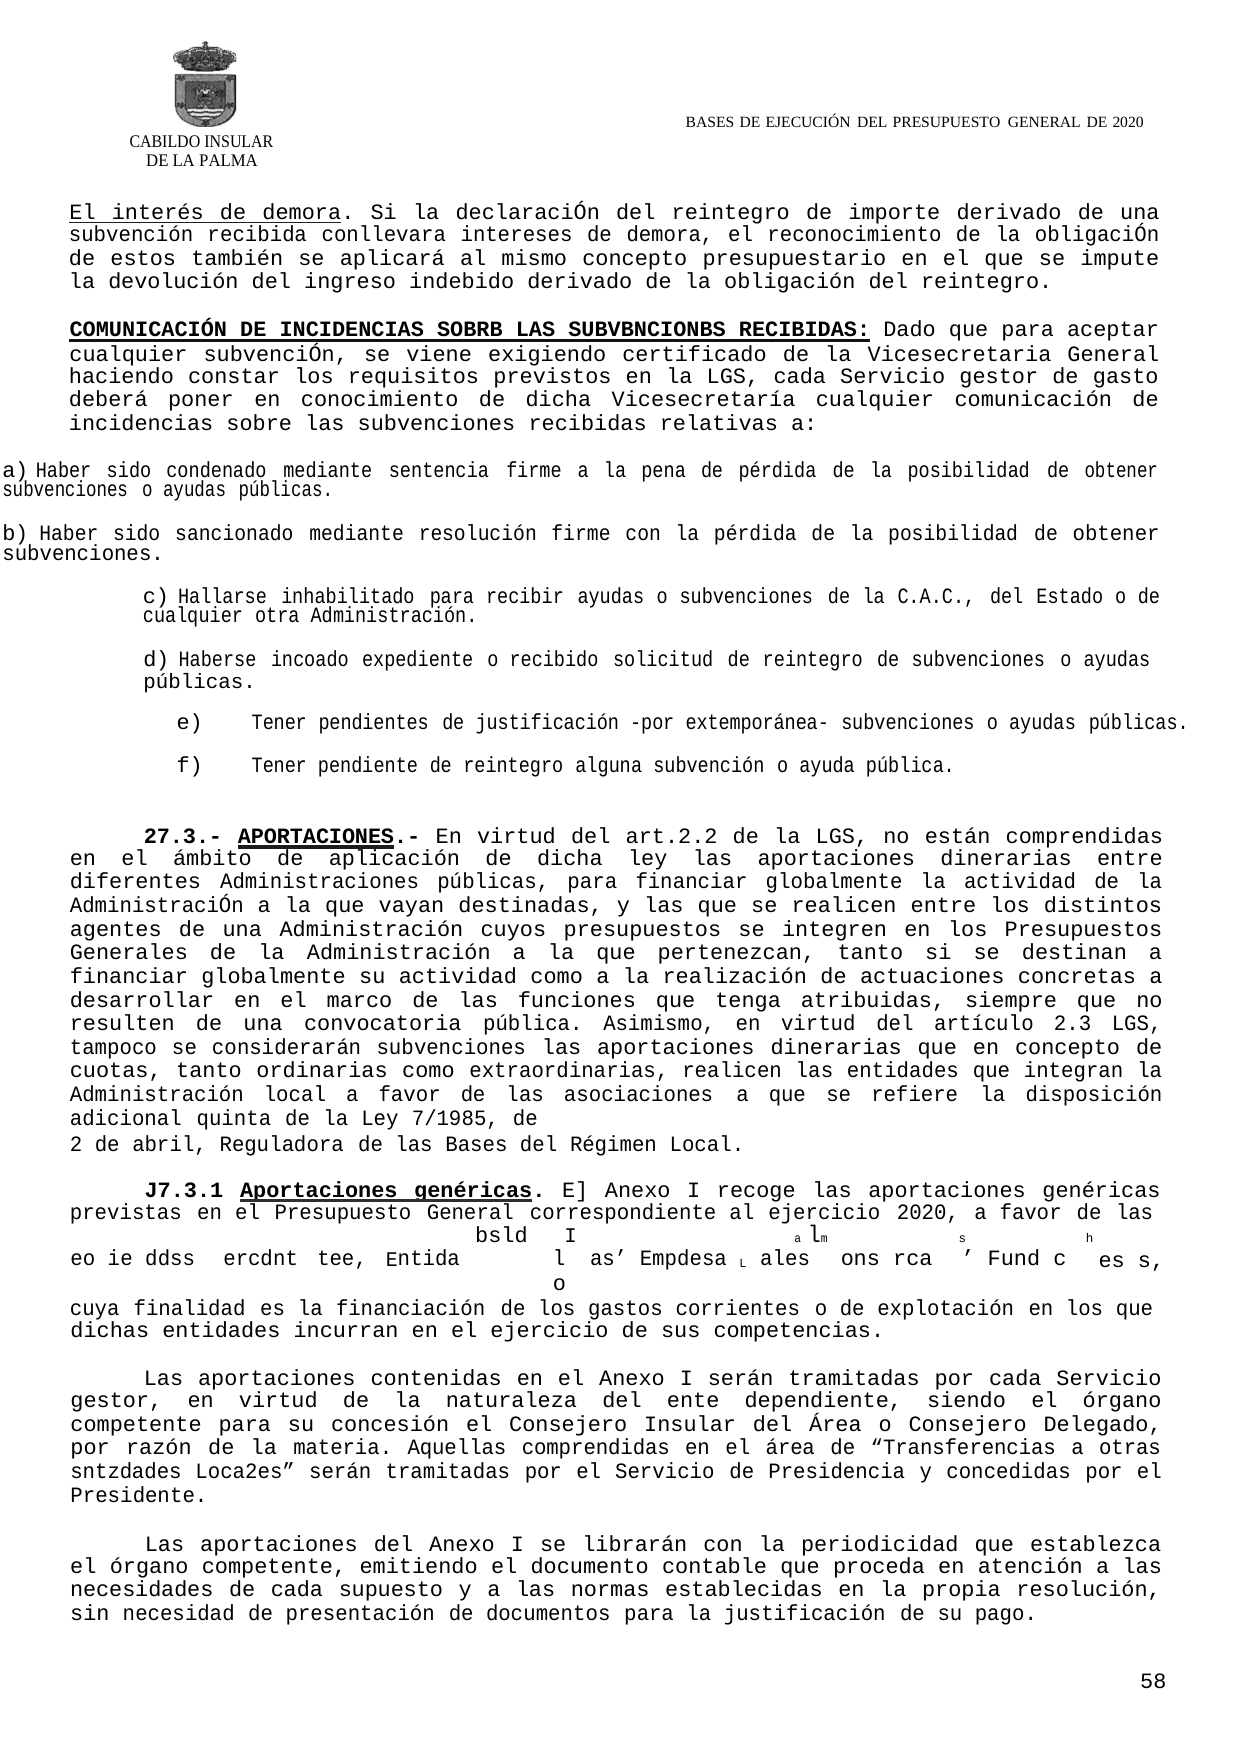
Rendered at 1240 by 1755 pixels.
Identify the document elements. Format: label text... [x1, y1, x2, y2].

text 2 de abril, Reguladora de las Bases del Régimen Local. [69, 1132, 1237, 1156]
text El interés de demora. Si la declaraciÓn del reintegro de importe derivado de una subvención recibida conllevara intereses de demora, el reconocimiento de la obligaciÓn de estos también se aplicará al mismo concepto presupuestario en el que se impute la devolución del ingreso indebido derivado de la obligación del reintegro. [69, 201, 1160, 296]
text es s, [1098, 1247, 1237, 1272]
text 27.3.- APORTACIONES.- En virtud del art.2.2 de la LGS, no están comprendidas en el ámbito de aplicación de dicha ley las aportaciones dinerarias entre diferentes Administraciones públicas, para financiar globalmente la actividad de la AdministraciÓn a la que vayan destinadas, y las que se realicen entre los distintos agentes de una Administración cuyos presupuestos se integren en los Presupuestos Generales de la Administración a la que pertenezcan, tanto si se destinan a financiar globalmente su actividad como a la realización de actuaciones concretas a desarrollar en el marco de las funciones que tenga atribuidas, siempre que no resulten de una convocatoria pública. Asimismo, en virtud del artículo 2.3 LGS, tampoco se considerarán subvenciones las aportaciones dinerarias que en concepto de cuotas, tanto ordinarias como extraordinarias, realicen las entidades que integran la Administración local a favor de las asociaciones a que se refiere la disposición adicional quinta de la Ley 7/1985, de [69, 824, 1163, 1132]
text públicas. [143, 671, 1237, 693]
list Haber sido condenado mediante sentencia firme a la pena de pérdida de la posibilidad de obtener subvenciones o ayudas públicas. [2, 460, 1159, 503]
text Las aportaciones contenidas en el Anexo I serán tramitadas por cada Servicio gestor, en virtud de la naturaleza del ente dependiente, siendo el órgano competente para su concesión el Consejero Insular del Área o Consejero Delegado, por razón de la materia. Aquellas comprendidas en el área de “Transferencias a otras sntzdades Loca2es” serán tramitadas por el Servicio de Presidencia y concedidas por el Presidente. [70, 1367, 1162, 1509]
picture [173, 41, 237, 127]
list Tener pendientes de justificación -por extemporánea- subvenciones o ayudas públicas. [176, 711, 1237, 736]
text J7.3.1 Aportaciones genéricas. E] Anexo I recoge las aportaciones genéricas previstas en el Presupuesto General correspondiente al ejercicio 2020, a favor de las [69, 1178, 1161, 1226]
list Tener pendiente de reintegro alguna subvención o ayuda pública. [176, 754, 1237, 779]
text l as’ Empdesa L ales ons rca ’ Fund c o [553, 1248, 1087, 1296]
text cualquier subvenciÓn, se viene exigiendo certificado de la Vicesecretaria General haciendo constar los requisitos previstos en la LGS, cada Servicio gestor de gasto deberá poner en conocimiento de dicha Vicesecretaría cualquier comunicación de incidencias sobre las subvenciones recibidas relativas a: [69, 343, 1159, 437]
list Haber sido sancionado mediante resolución firme con la pérdida de la posibilidad de obtener subvenciones. [2, 523, 1160, 567]
text COMUNICACIÓN DE INCIDENCIAS SOBRB LAS SUBVBNCIONBS RECIBIDAS: Dado que para aceptar [69, 317, 1237, 342]
text bsld I a lm s h [475, 1226, 1237, 1247]
text eo ie ddss ercdnt tee, Entida [70, 1247, 462, 1271]
list Haberse incoado expediente o recibido solicitud de reintegro de subvenciones o ayudas [143, 647, 1237, 671]
text Las aportaciones del Anexo I se librarán con la periodicidad que establezca el órgano competente, emitiendo el documento contable que proceda en atención a las necesidades de cada supuesto y a las normas establecidas en la propia resolución, sin necesidad de presentación de documentos para la justificación de su pago. [70, 1532, 1162, 1627]
text cuya finalidad es la financiación de los gastos corrientes o de explotación en los que dichas entidades incurran en el ejercicio de sus competencias. [69, 1296, 1161, 1344]
list Hallarse inhabilitado para recibir ayudas o subvenciones de la C.A.C., del Estado o de cualquier otra Administración. [143, 587, 1160, 629]
